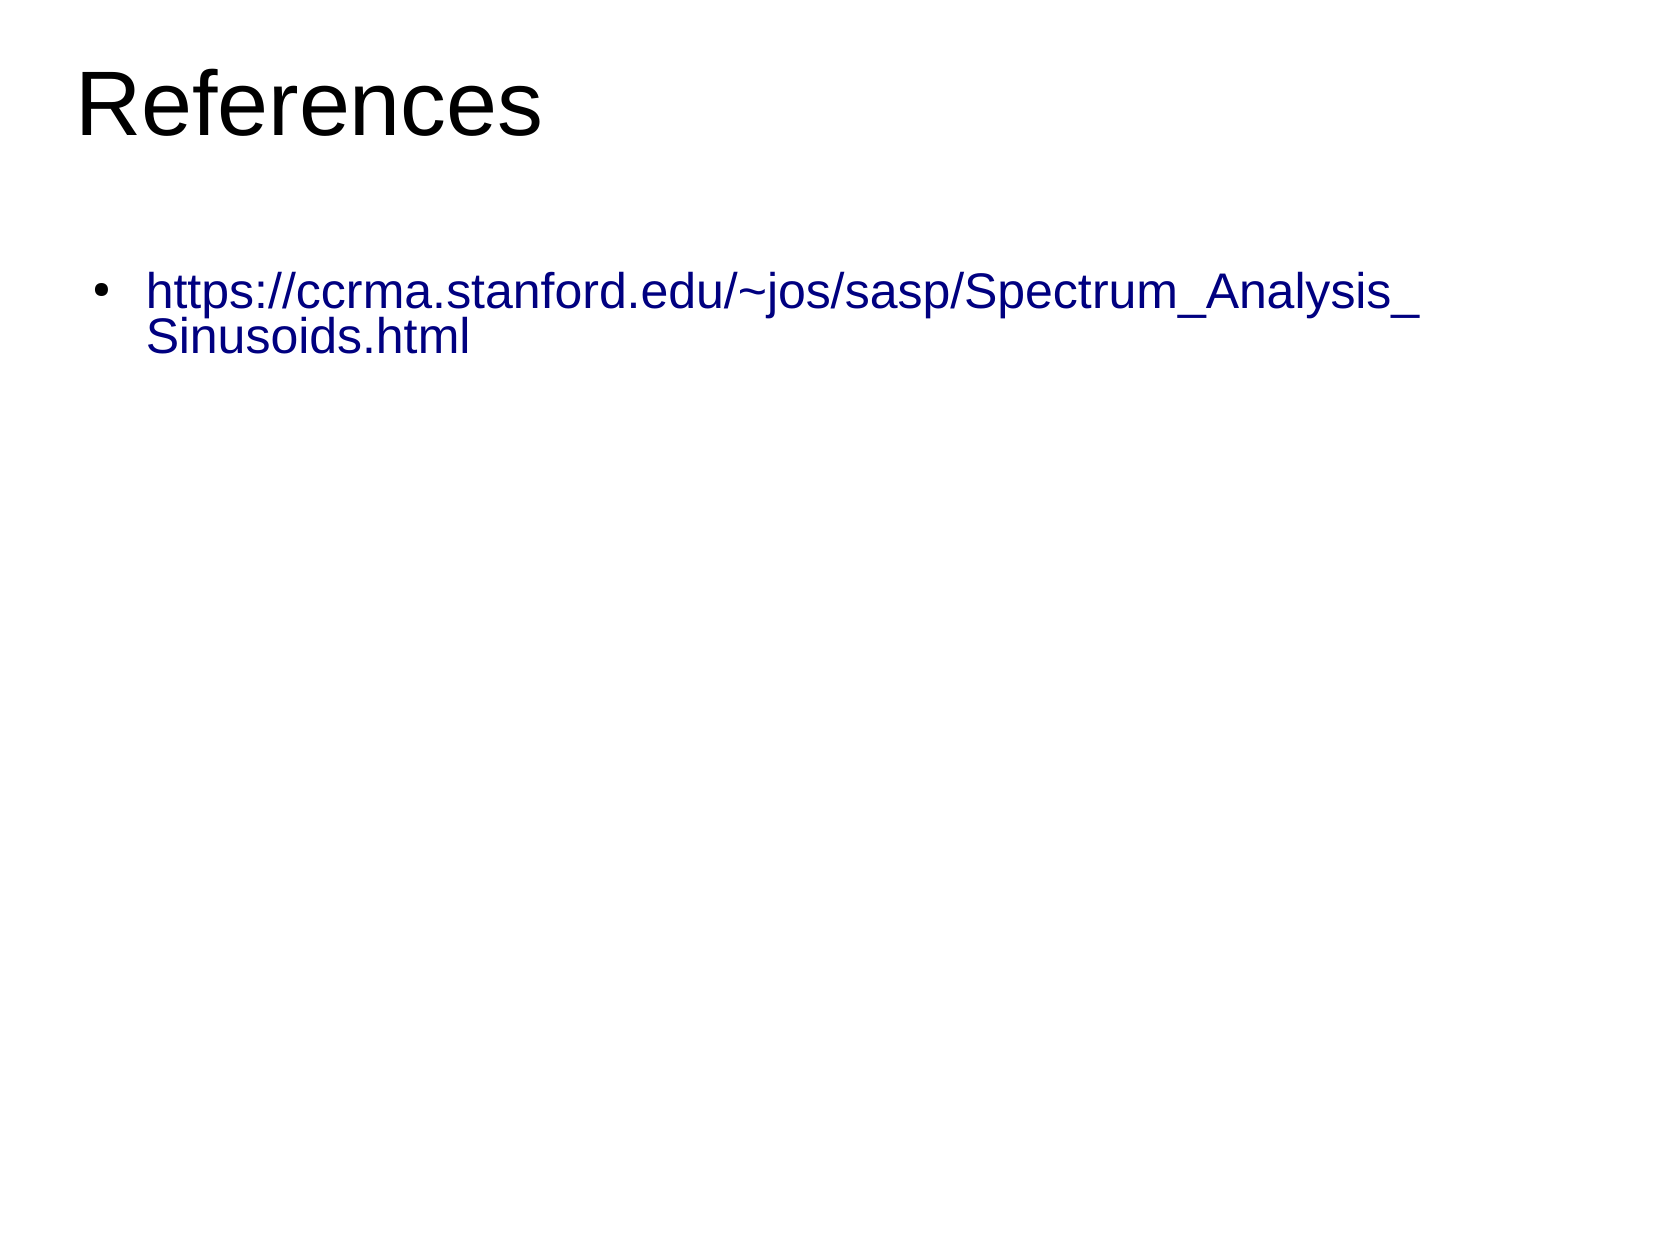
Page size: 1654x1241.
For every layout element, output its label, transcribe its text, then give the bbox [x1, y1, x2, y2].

title References [75, 9, 1425, 198]
list https://ccrma.stanford.edu/~jos/sasp/Spectrum_Analysis_Sinusoids.html [75, 263, 1425, 916]
